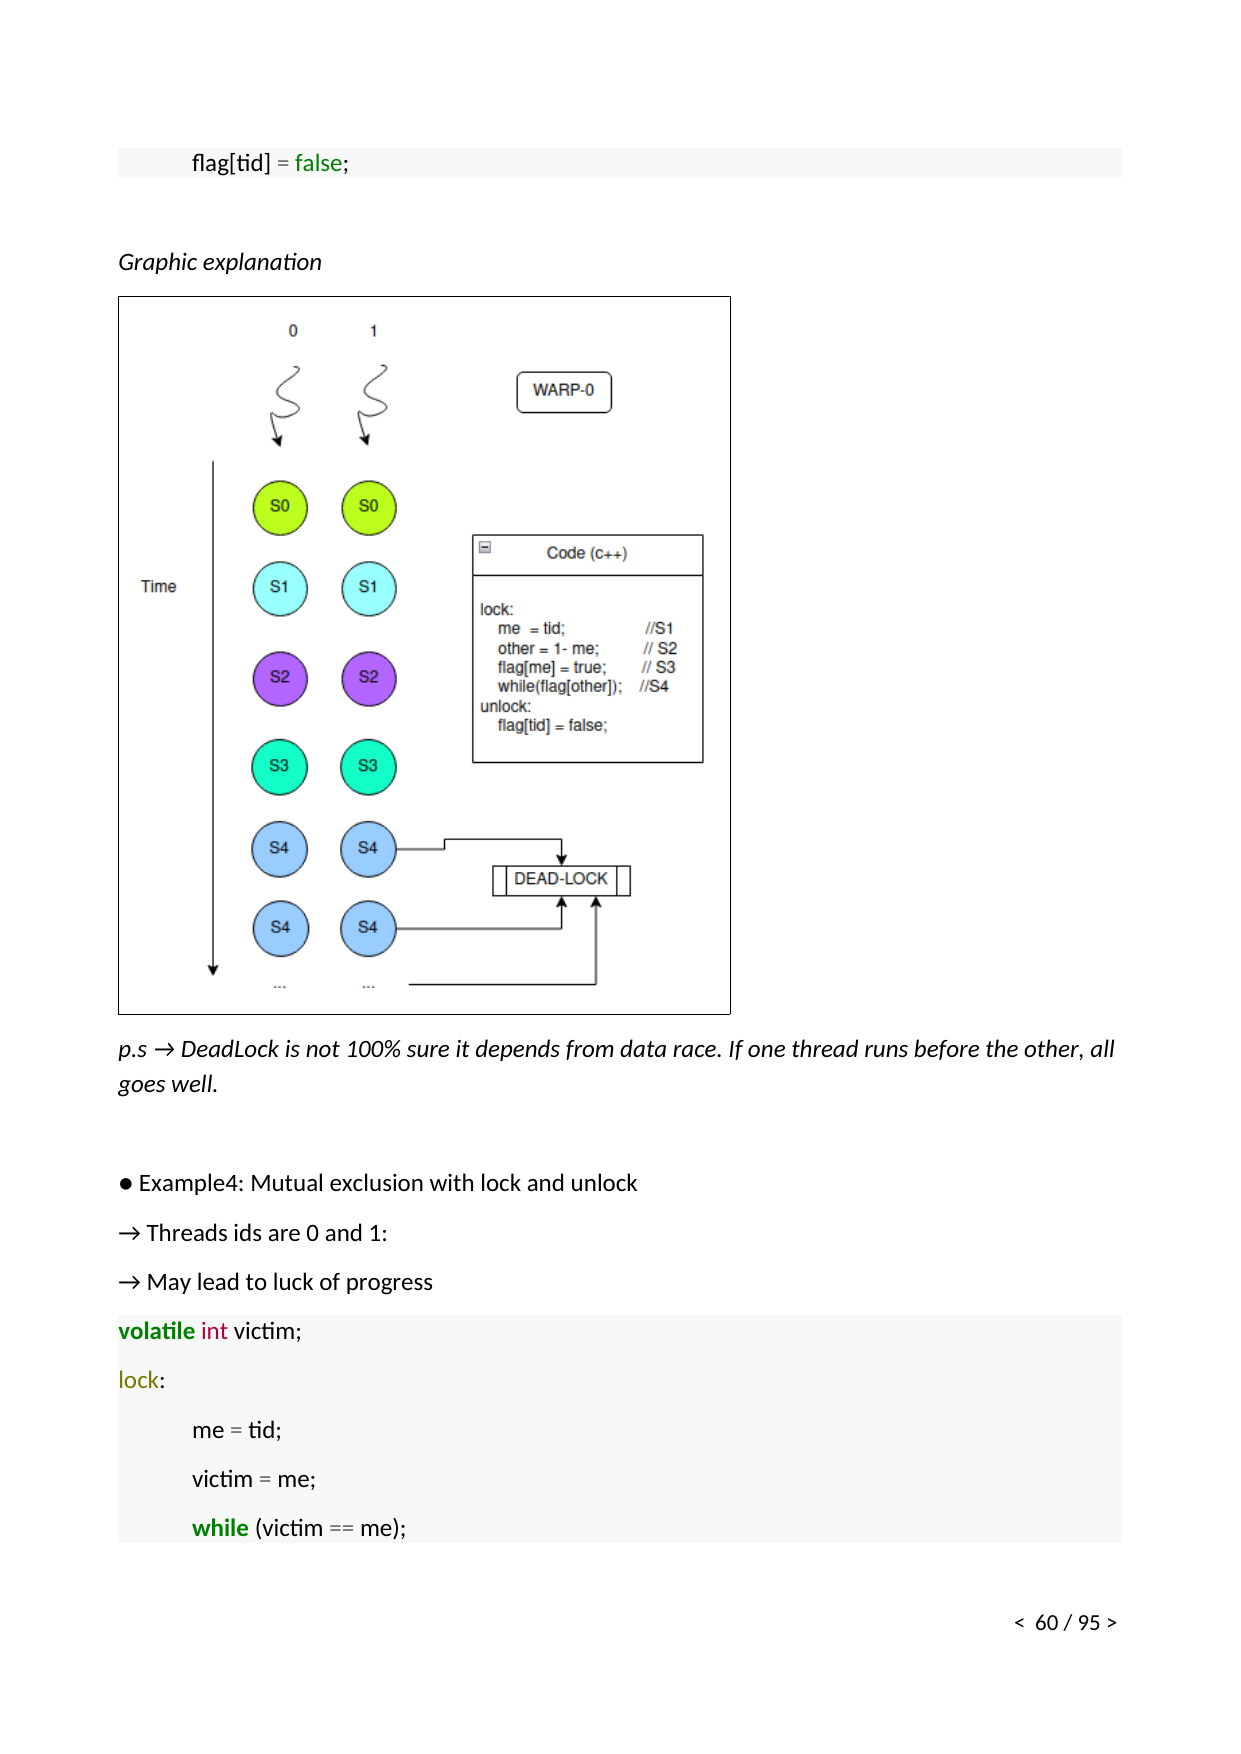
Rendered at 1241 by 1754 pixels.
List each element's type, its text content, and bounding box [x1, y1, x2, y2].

text victim = me; [118, 1463, 1122, 1493]
text Graphic explanation [118, 246, 1122, 277]
text ● Example4: Mutual exclusion with lock and unlock [118, 1167, 1122, 1198]
text → Threads ids are 0 and 1: [118, 1217, 1122, 1247]
text lock: [118, 1364, 1122, 1395]
text while (victim == me); [118, 1512, 1122, 1543]
text p.s → DeadLock is not 100% sure it depends from data race. If one thread runs before the other, all goes well. [118, 1033, 1122, 1099]
text me = tid; [118, 1414, 1122, 1444]
text flag[tid] = false; [118, 148, 1122, 178]
text volatile int victim; [118, 1315, 1122, 1346]
text → May lead to luck of progress [118, 1266, 1122, 1296]
picture [121, 299, 728, 1011]
